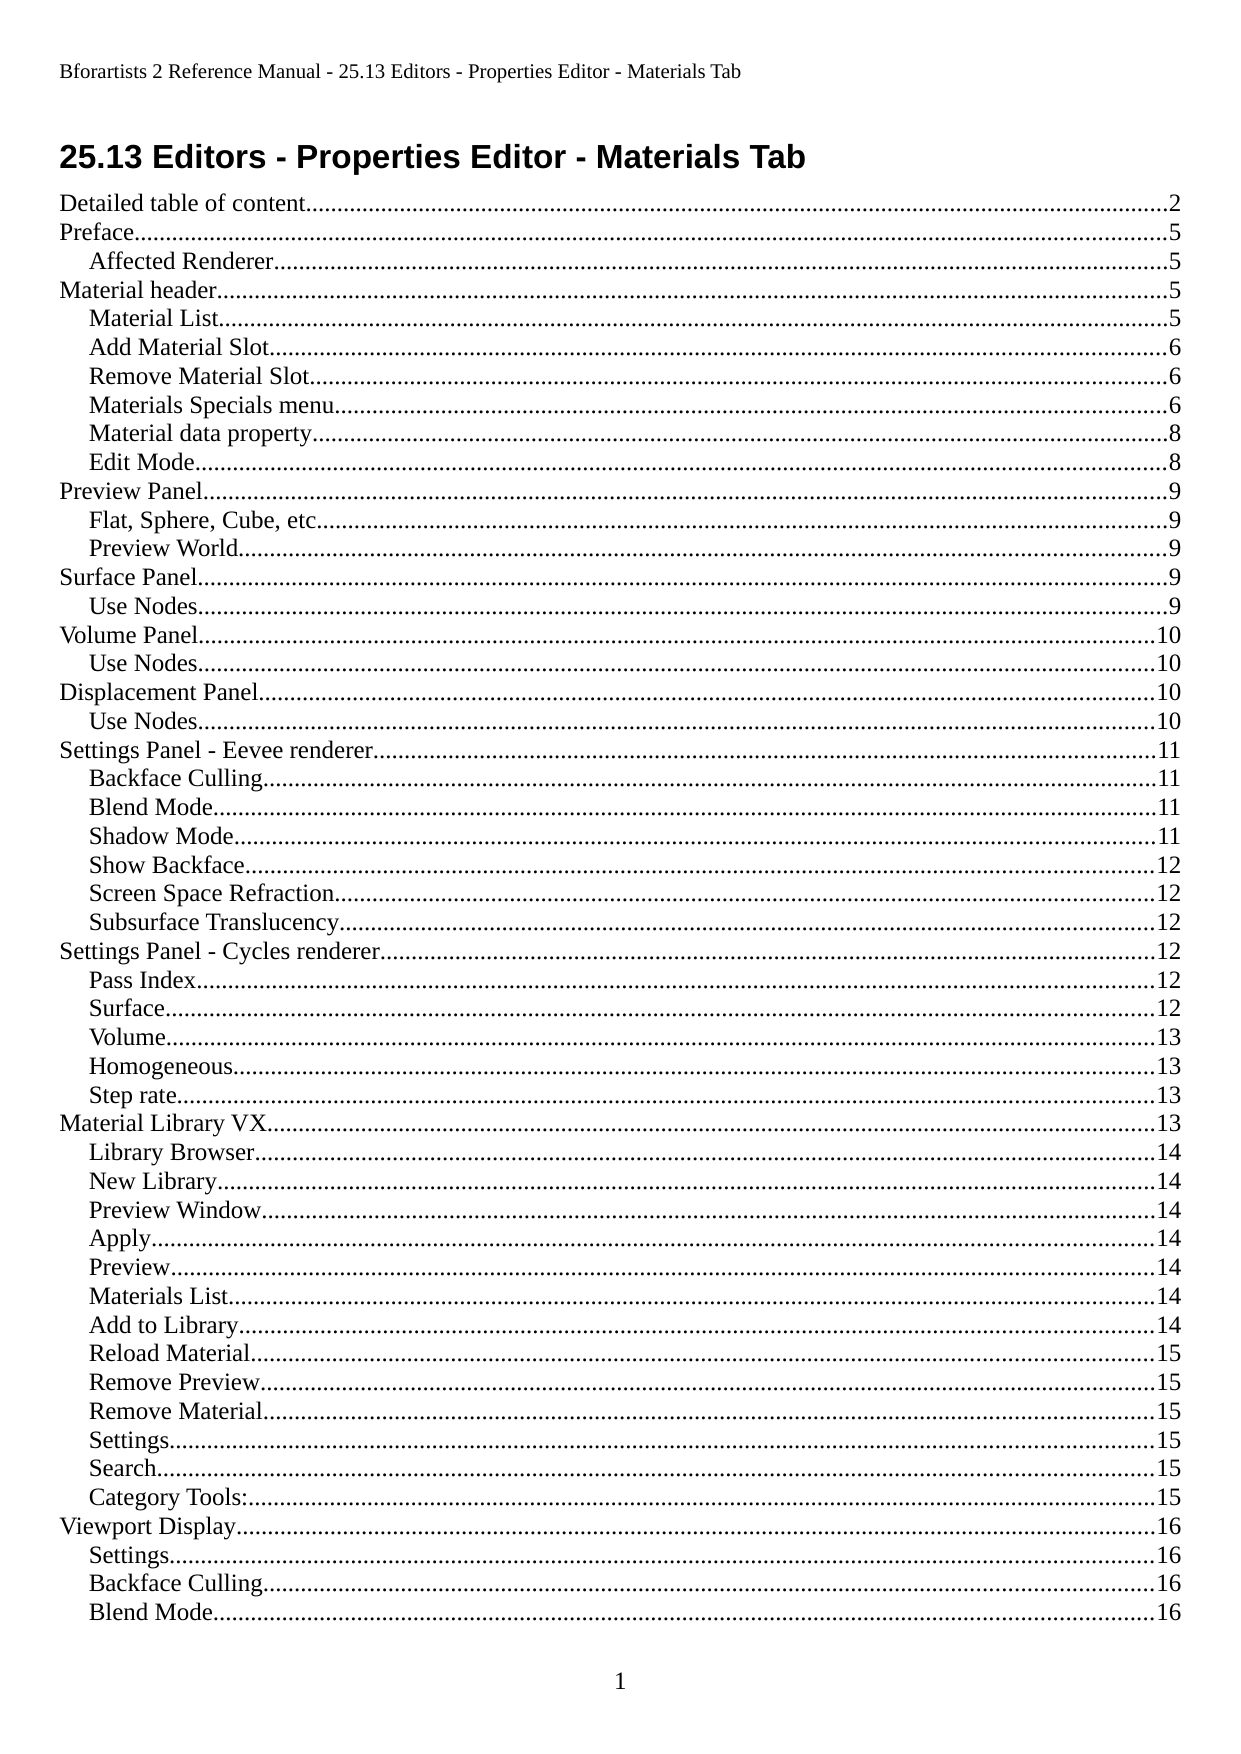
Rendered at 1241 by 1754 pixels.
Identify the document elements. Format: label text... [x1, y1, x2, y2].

text Blend Mode 16 [88, 1597, 1181, 1626]
text Step rate 13 [88, 1080, 1181, 1108]
text Settings Panel - Cycles renderer 12 [59, 936, 1181, 965]
text Shadow Mode 11 [88, 821, 1181, 850]
text Subsurface Translucency 12 [88, 907, 1181, 936]
text Settings Panel - Eevee renderer 11 [59, 735, 1181, 763]
text Library Browser 14 [88, 1137, 1181, 1166]
text Material Library VX 13 [59, 1108, 1181, 1137]
text Preview Panel 9 [59, 476, 1181, 505]
text Add to Library 14 [88, 1310, 1181, 1338]
text Show Backface 12 [88, 850, 1181, 878]
text Settings 16 [88, 1540, 1181, 1568]
text Settings 15 [88, 1425, 1181, 1453]
text Remove Material 15 [88, 1396, 1181, 1425]
text Material data property 8 [88, 418, 1181, 447]
text Materials List 14 [88, 1281, 1181, 1310]
text Displacement Panel 10 [59, 677, 1181, 706]
text Surface Panel 9 [59, 562, 1181, 591]
text Material header 5 [59, 275, 1181, 303]
text Remove Material Slot 6 [88, 361, 1181, 390]
text Screen Space Refraction 12 [88, 878, 1181, 907]
text Edit Mode 8 [88, 447, 1181, 476]
text New Library 14 [88, 1166, 1181, 1195]
text Use Nodes 9 [88, 591, 1181, 620]
text Backface Culling 16 [88, 1568, 1181, 1597]
text Use Nodes 10 [88, 706, 1181, 735]
text Homogeneous 13 [88, 1051, 1181, 1080]
subtitle 25.13 Editors - Properties Editor - Materials Tab [59, 138, 1181, 176]
text Search 15 [88, 1453, 1181, 1482]
text Apply 14 [88, 1223, 1181, 1252]
text Volume 13 [88, 1022, 1181, 1051]
text Remove Preview 15 [88, 1367, 1181, 1396]
text Preview World 9 [88, 533, 1181, 562]
text Preview Window 14 [88, 1195, 1181, 1223]
text Add Material Slot 6 [88, 332, 1181, 361]
text Preface 5 [59, 217, 1181, 246]
text Volume Panel 10 [59, 620, 1181, 648]
text Reload Material 15 [88, 1338, 1181, 1367]
text Material List 5 [88, 303, 1181, 332]
text Blend Mode 11 [88, 792, 1181, 821]
text Detailed table of content 2 [59, 188, 1181, 217]
text Pass Index 12 [88, 965, 1181, 993]
text Affected Renderer 5 [88, 246, 1181, 275]
text Viewport Display 16 [59, 1511, 1181, 1540]
text Category Tools: 15 [88, 1482, 1181, 1511]
text Backface Culling 11 [88, 763, 1181, 792]
text Use Nodes 10 [88, 648, 1181, 677]
text Surface 12 [88, 993, 1181, 1022]
text Preview 14 [88, 1252, 1181, 1281]
text Materials Specials menu 6 [88, 390, 1181, 418]
text Flat, Sphere, Cube, etc. 9 [88, 505, 1181, 533]
